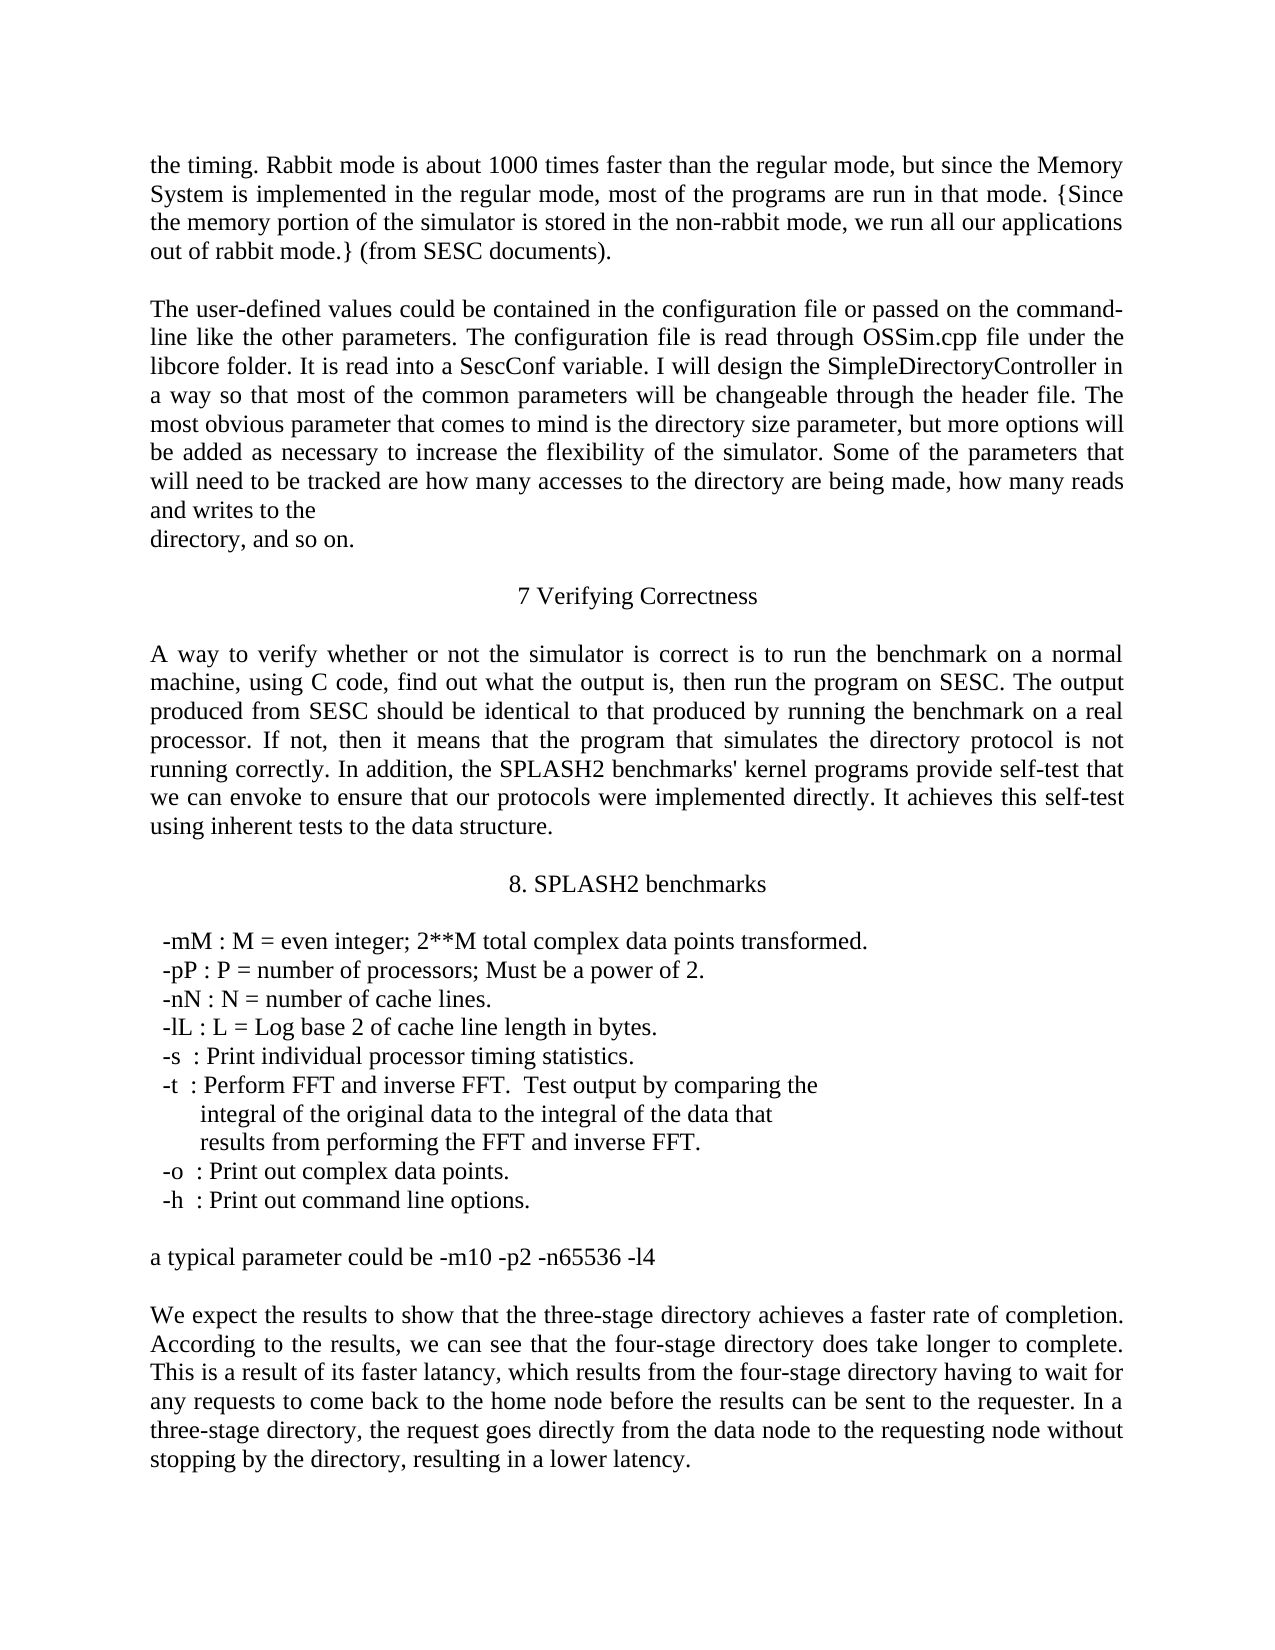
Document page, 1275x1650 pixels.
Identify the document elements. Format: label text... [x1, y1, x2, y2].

text -lL : L = Log base 2 of cache line length in bytes. [150, 1012, 1125, 1041]
text -t : Perform FFT and inverse FFT. Test output by comparing the [150, 1070, 1125, 1099]
text The user-defined values could be contained in the configuration file or passed on the command-line like the other parameters. The configuration file is read through OSSim.cpp file under the libcore folder. It is read into a SescConf variable. I will design the SimpleDirectoryController in a way so that most of the common parameters will be changeable through the header file. The most obvious parameter that comes to mind is the directory size parameter, but more options will be added as necessary to increase the flexibility of the simulator. Some of the parameters that will need to be tracked are how many accesses to the directory are being made, how many reads and writes to the [150, 294, 1125, 524]
text the timing. Rabbit mode is about 1000 times faster than the regular mode, but since the Memory System is implemented in the regular mode, most of the programs are run in that mode. {Since the memory portion of the simulator is stored in the non-rabbit mode, we run all our applications out of rabbit mode.} (from SESC documents). [150, 150, 1125, 265]
text -o : Print out complex data points. [150, 1156, 1125, 1185]
text -mM : M = even integer; 2**M total complex data points transformed. [150, 926, 1125, 955]
text -s : Print individual processor timing statistics. [150, 1041, 1125, 1070]
text -pP : P = number of processors; Must be a power of 2. [150, 955, 1125, 984]
text results from performing the FFT and inverse FFT. [150, 1127, 1125, 1156]
text directory, and so on. [150, 524, 1125, 552]
text a typical parameter could be -m10 -p2 -n65536 -l4 [150, 1242, 1125, 1271]
text 8. SPLASH2 benchmarks [150, 869, 1125, 897]
text 7 Verifying Correctness [150, 581, 1125, 610]
text We expect the results to show that the three-stage directory achieves a faster rate of completion. According to the results, we can see that the four-stage directory does take longer to complete. This is a result of its faster latancy, which results from the four-stage directory having to wait for any requests to come back to the home node before the results can be sent to the requester. In a three-stage directory, the request goes directly from the data node to the requesting node without stopping by the directory, resulting in a lower latency. [150, 1300, 1125, 1472]
text -nN : N = number of cache lines. [150, 984, 1125, 1012]
text integral of the original data to the integral of the data that [150, 1099, 1125, 1127]
text -h : Print out command line options. [150, 1185, 1125, 1214]
text A way to verify whether or not the simulator is correct is to run the benchmark on a normal machine, using C code, find out what the output is, then run the program on SESC. The output produced from SESC should be identical to that produced by running the benchmark on a real processor. If not, then it means that the program that simulates the directory protocol is not running correctly. In addition, the SPLASH2 benchmarks' kernel programs provide self-test that we can envoke to ensure that our protocols were implemented directly. It achieves this self-test using inherent tests to the data structure. [150, 639, 1125, 840]
